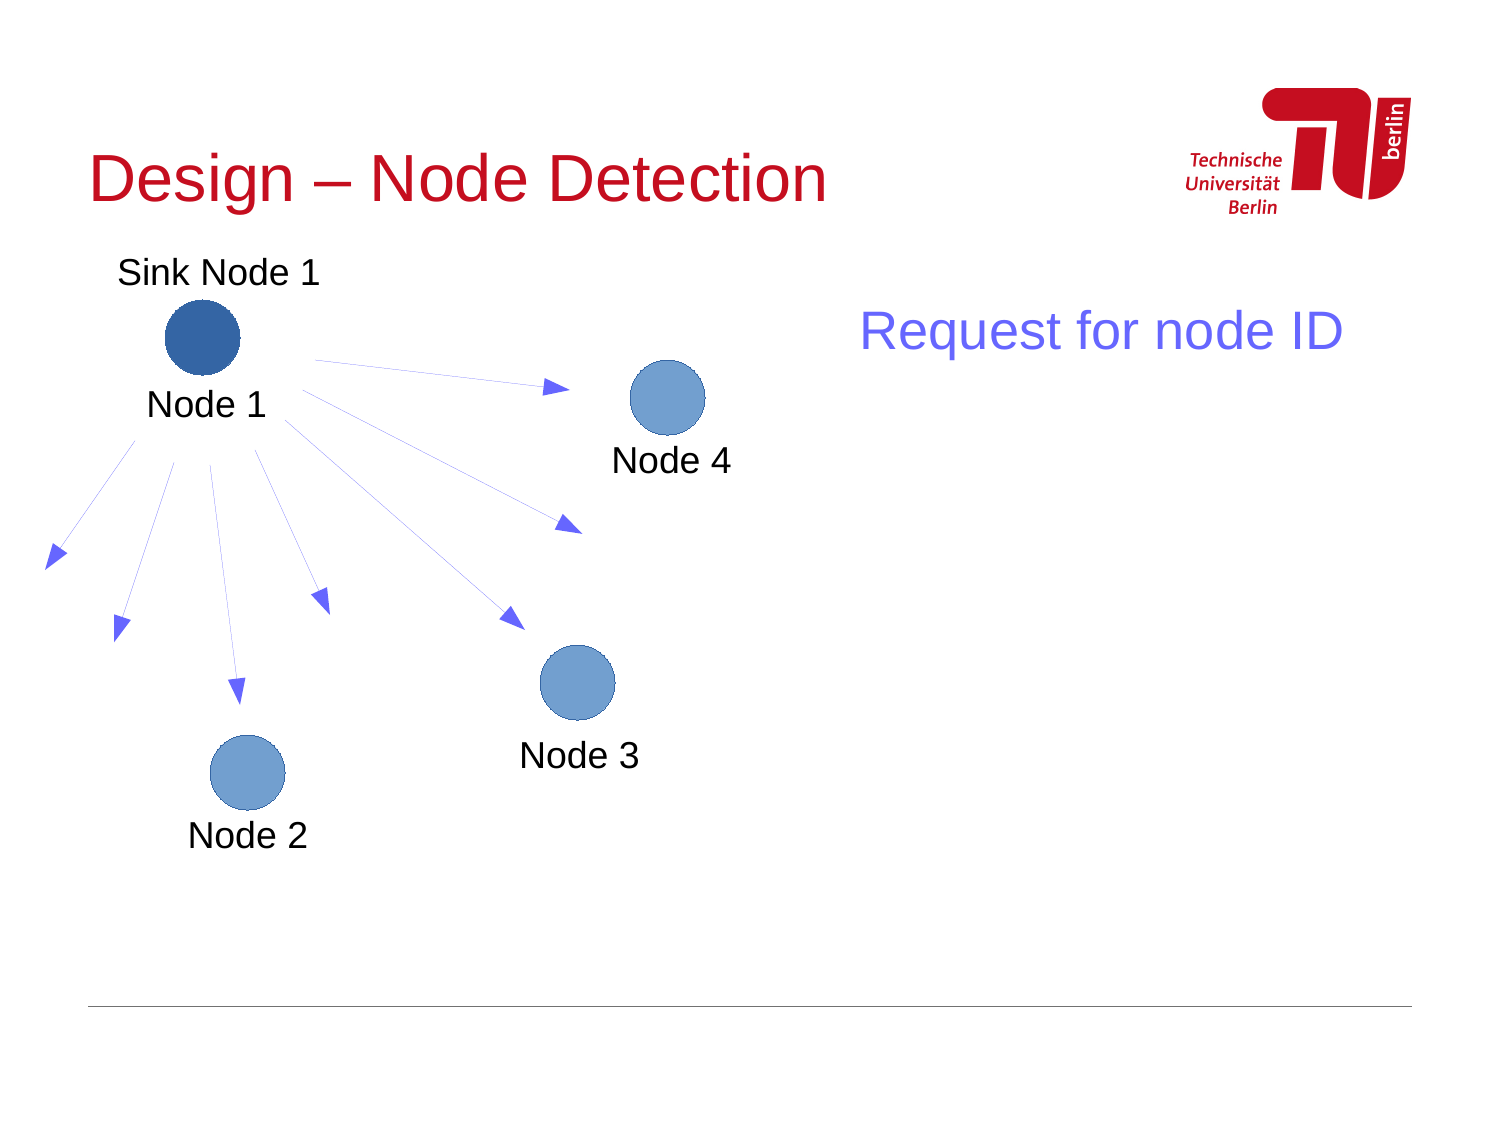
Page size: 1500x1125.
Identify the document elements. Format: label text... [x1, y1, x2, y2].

text_box [540, 645, 616, 721]
text_box [210, 735, 286, 803]
text_box [630, 360, 706, 428]
text_box Node 1 [131, 373, 282, 433]
picture [1186, 88, 1411, 120]
text_box Node 3 [504, 723, 730, 784]
list Request for node ID [840, 314, 1411, 982]
text_box [165, 300, 241, 373]
text_box Node 4 [596, 428, 822, 489]
text_box Node 2 [172, 803, 398, 864]
title Design – Node Detection [88, 120, 1411, 215]
text_box Sink Node 1 [102, 240, 336, 300]
